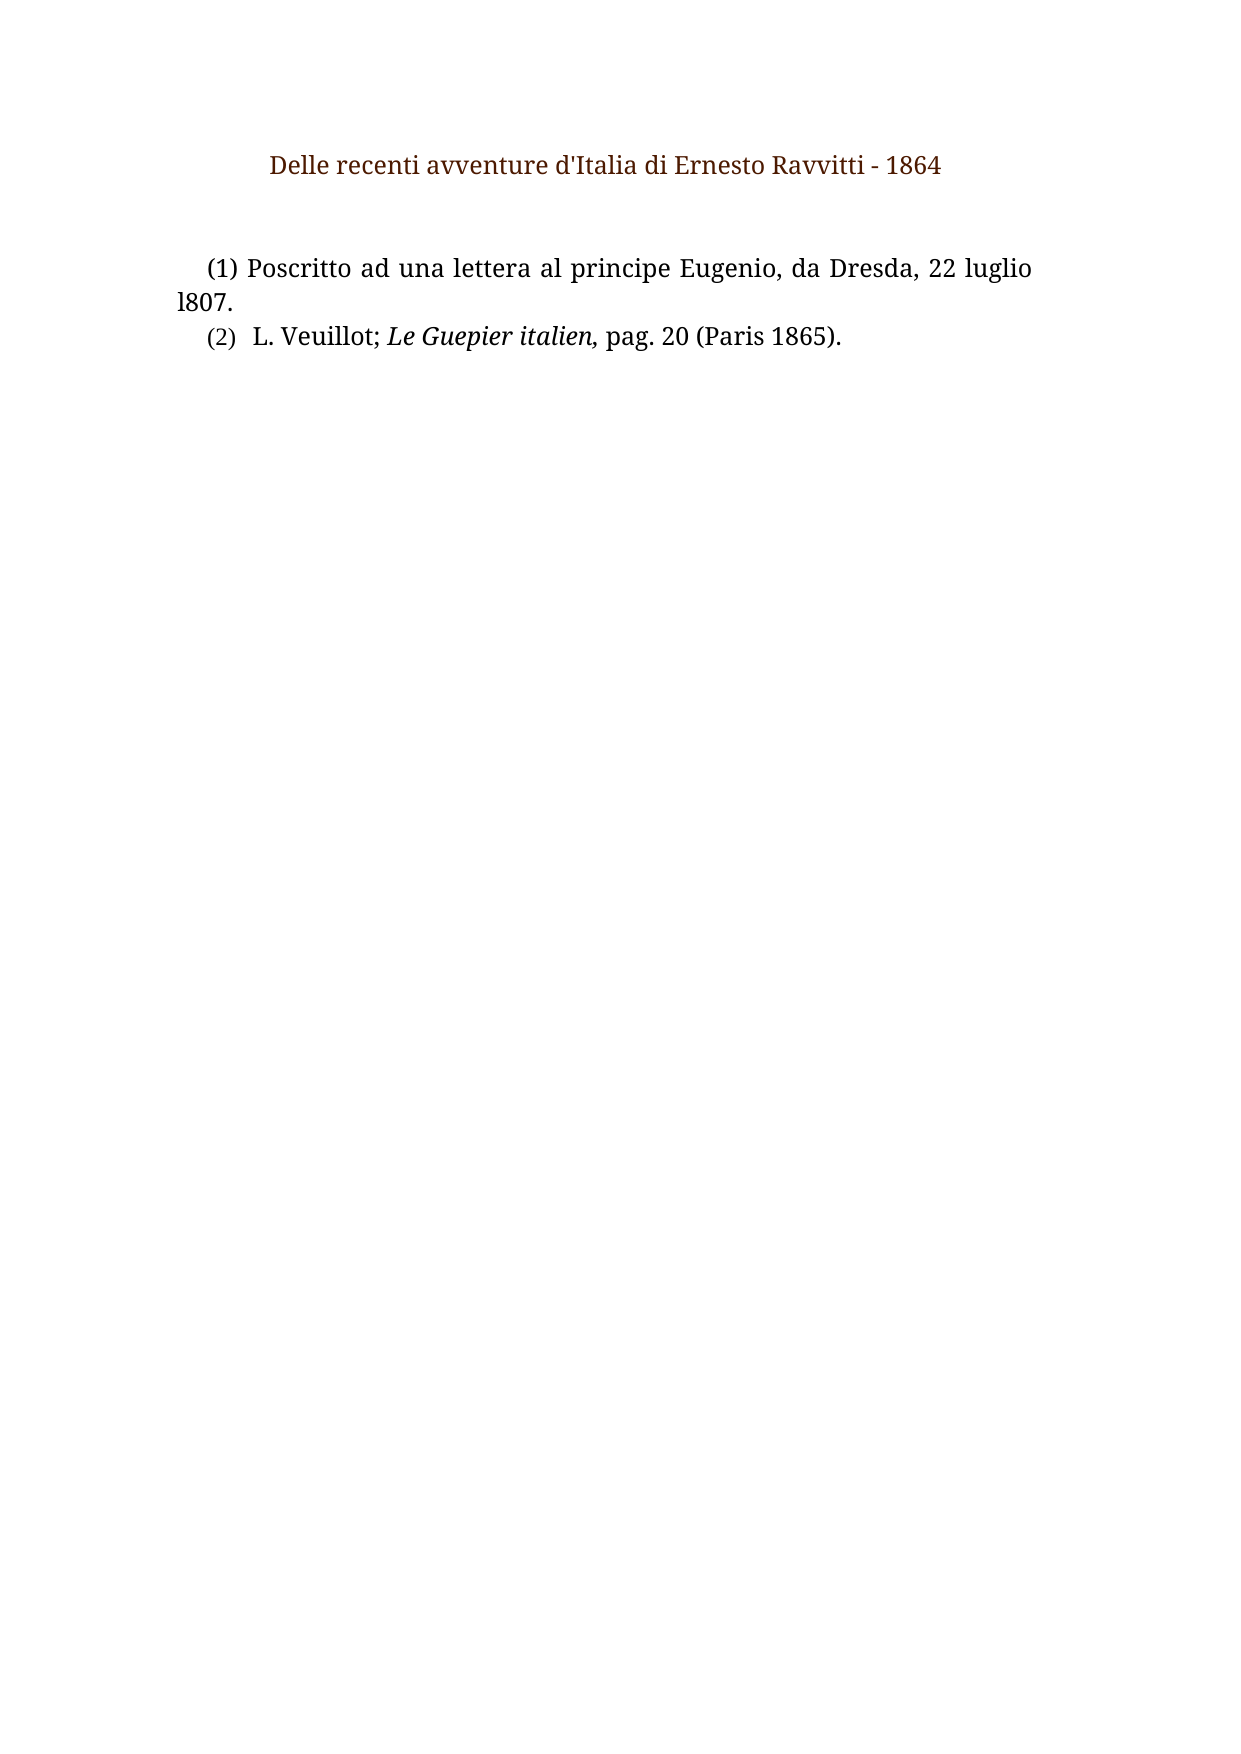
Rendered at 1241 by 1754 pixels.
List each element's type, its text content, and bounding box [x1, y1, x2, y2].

list L. Veuillot; Le Guepier italien, pag. 20 (Paris 1865). [177, 319, 1033, 353]
text (1) Poscritto ad una lettera al principe Eugenio, da Dresda, 22 luglio l807. [177, 251, 1033, 319]
